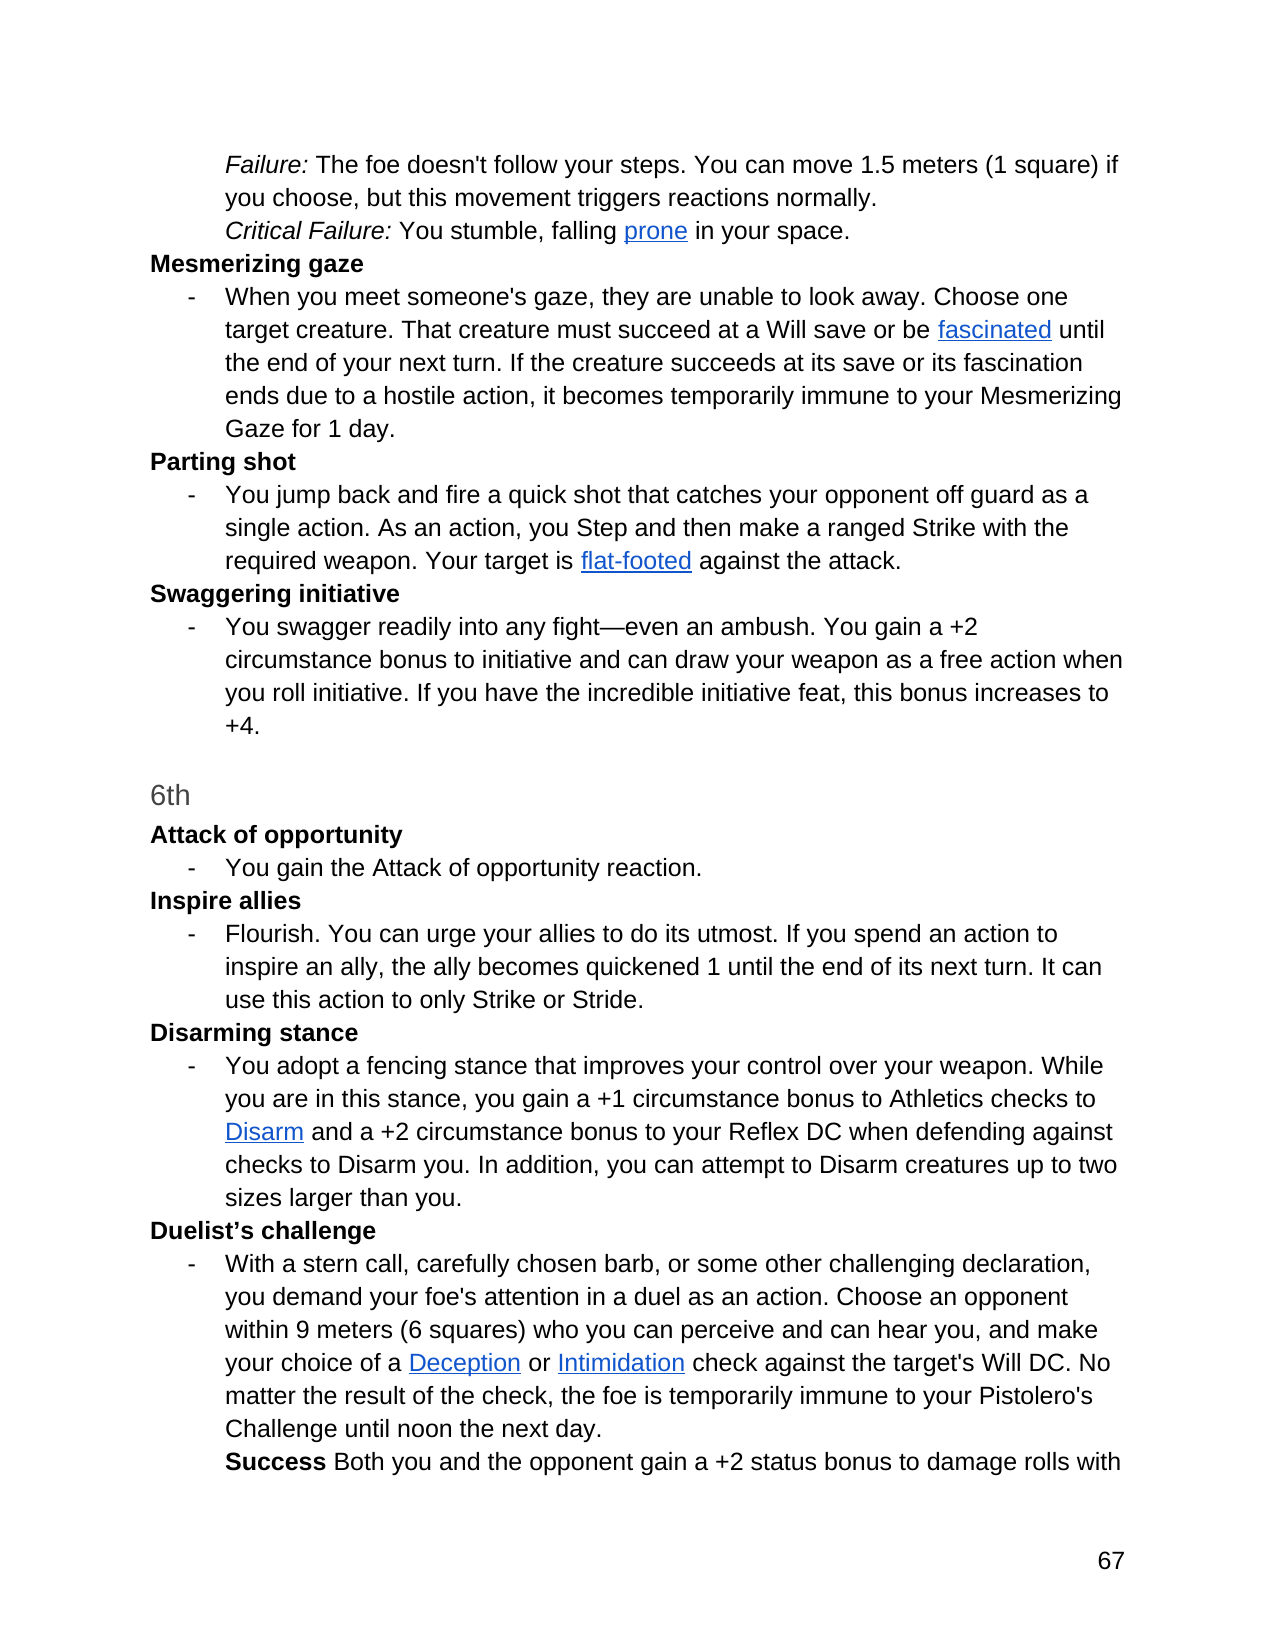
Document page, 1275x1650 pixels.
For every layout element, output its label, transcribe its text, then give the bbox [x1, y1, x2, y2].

text Disarming stance [150, 1018, 1125, 1046]
text Critical Failure: You stumble, falling prone in your space. [225, 216, 1125, 245]
list With a stern call, carefully chosen barb, or some other challenging declaration, you demand your foe's attention in a duel as an action. Choose an opponent within 9 meters (6 squares) who you can perceive and can hear you, and make your choice of a Deception or Intimidation check against the target's Will DC. No matter the result of the check, the foe is temporarily immune to your Pistolero's Challenge until noon the next day. [187, 1249, 1125, 1443]
text Failure: The foe doesn't follow your steps. You can move 1.5 meters (1 square) if you choose, but this movement triggers reactions normally. [225, 150, 1125, 212]
list You swagger readily into any fight—even an ambush. You gain a +2 circumstance bonus to initiative and can draw your weapon as a free action when you roll initiative. If you have the incredible initiative feat, this bonus increases to +4. [187, 612, 1125, 740]
list You gain the Attack of opportunity reaction. [187, 853, 1125, 881]
text Mesmerizing gaze [150, 249, 1125, 278]
list Flourish. You can urge your allies to do its utmost. If you spend an action to inspire an ally, the ally becomes quickened 1 until the end of its next turn. It can use this action to only Strike or Stride. [187, 919, 1125, 1013]
text Swaggering initiative [150, 579, 1125, 608]
list When you meet someone's gaze, they are unable to look away. Choose one target creature. That creature must succeed at a Will save or be fascinated until the end of your next turn. If the creature succeeds at its save or its fascination ends due to a hostile action, it becomes temporarily immune to your Mesmerizing Gaze for 1 day. [187, 282, 1125, 443]
list You jump back and fire a quick shot that catches your opponent off guard as a single action. As an action, you Step and then make a ranged Strike with the required weapon. Your target is flat-footed against the attack. [187, 480, 1125, 575]
subtitle 6th [150, 778, 1125, 811]
text Parting shot [150, 447, 1125, 476]
text Success Both you and the opponent gain a +2 status bonus to damage rolls with [225, 1447, 1125, 1476]
text Inspire allies [150, 886, 1125, 914]
text Attack of opportunity [150, 819, 1125, 848]
list You adopt a fencing stance that improves your control over your weapon. While you are in this stance, you gain a +1 circumstance bonus to Athletics checks to Disarm and a +2 circumstance bonus to your Reflex DC when defending against checks to Disarm you. In addition, you can attempt to Disarm creatures up to two sizes larger than you. [187, 1051, 1125, 1212]
text Duelist’s challenge [150, 1216, 1125, 1244]
